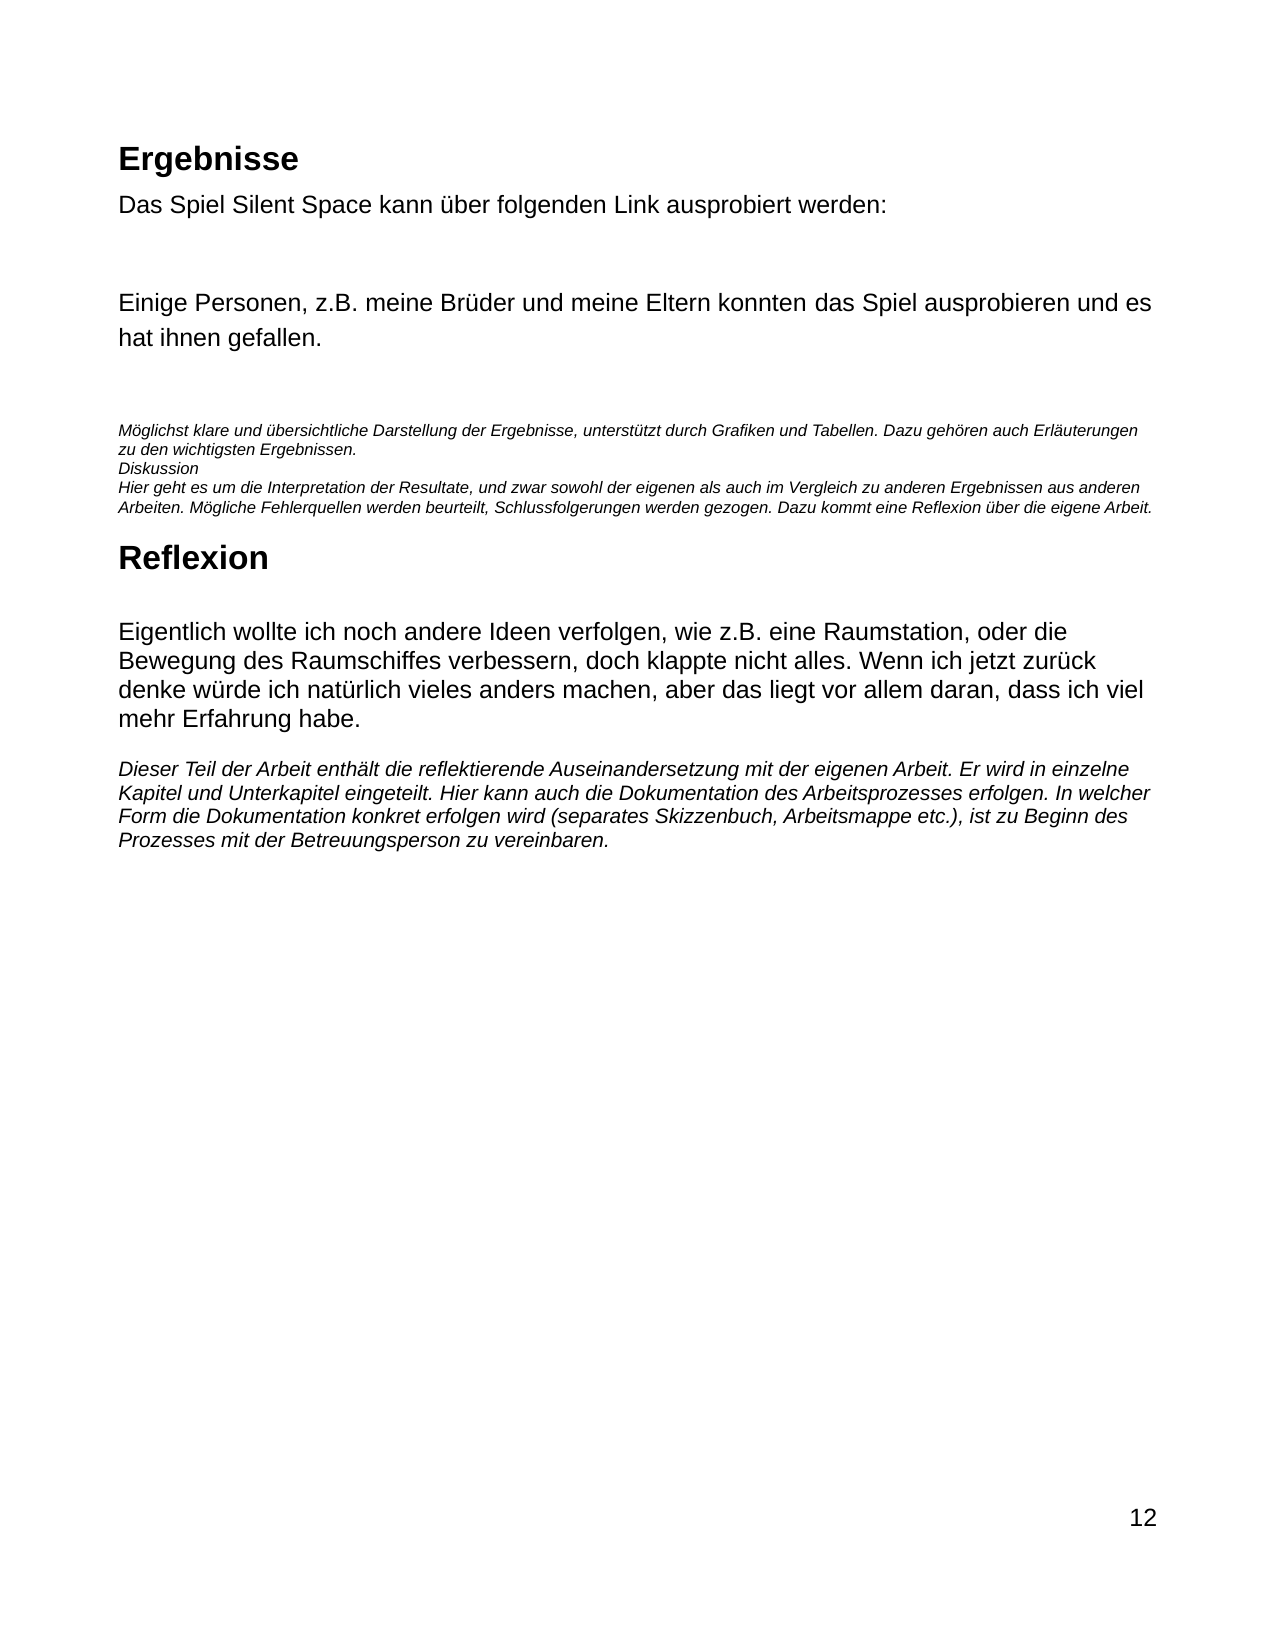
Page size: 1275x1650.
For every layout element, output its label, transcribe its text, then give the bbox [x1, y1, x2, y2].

text Einige Personen, z.B. meine Brüder und meine Eltern konnten das Spiel ausprobieren und es hat ihnen gefallen. [118, 288, 1157, 351]
subtitle Reflexion [118, 537, 1157, 576]
text Diskussion [118, 459, 1157, 478]
text Möglichst klare und übersichtliche Darstellung der Ergebnisse, unterstützt durch Grafiken und Tabellen. Dazu gehören auch Erläuterungen zu den wichtigsten Ergebnissen. [118, 421, 1157, 459]
subtitle Ergebnisse [118, 139, 1157, 178]
text Eigentlich wollte ich noch andere Ideen verfolgen, wie z.B. eine Raumstation, oder die Bewegung des Raumschiffes verbessern, doch klappte nicht alles. Wenn ich jetzt zurück denke würde ich natürlich vieles anders machen, aber das liegt vor allem daran, dass ich viel mehr Erfahrung habe. [118, 617, 1157, 732]
text Dieser Teil der Arbeit enthält die reflektierende Auseinandersetzung mit der eigenen Arbeit. Er wird in einzelne Kapitel und Unterkapitel eingeteilt. Hier kann auch die Dokumentation des Arbeitsprozesses erfolgen. In welcher Form die Dokumentation konkret erfolgen wird (separates Skizzenbuch, Arbeitsmappe etc.), ist zu Beginn des Prozesses mit der Betreuungsperson zu vereinbaren. [118, 756, 1157, 852]
text Das Spiel Silent Space kann über folgenden Link ausprobiert werden: [118, 190, 1157, 219]
text Hier geht es um die Interpretation der Resultate, und zwar sowohl der eigenen als auch im Vergleich zu anderen Ergebnissen aus anderen Arbeiten. Mögliche Fehlerquellen werden beurteilt, Schlussfolgerungen werden gezogen. Dazu kommt eine Reflexion über die eigene Arbeit. [118, 478, 1157, 517]
